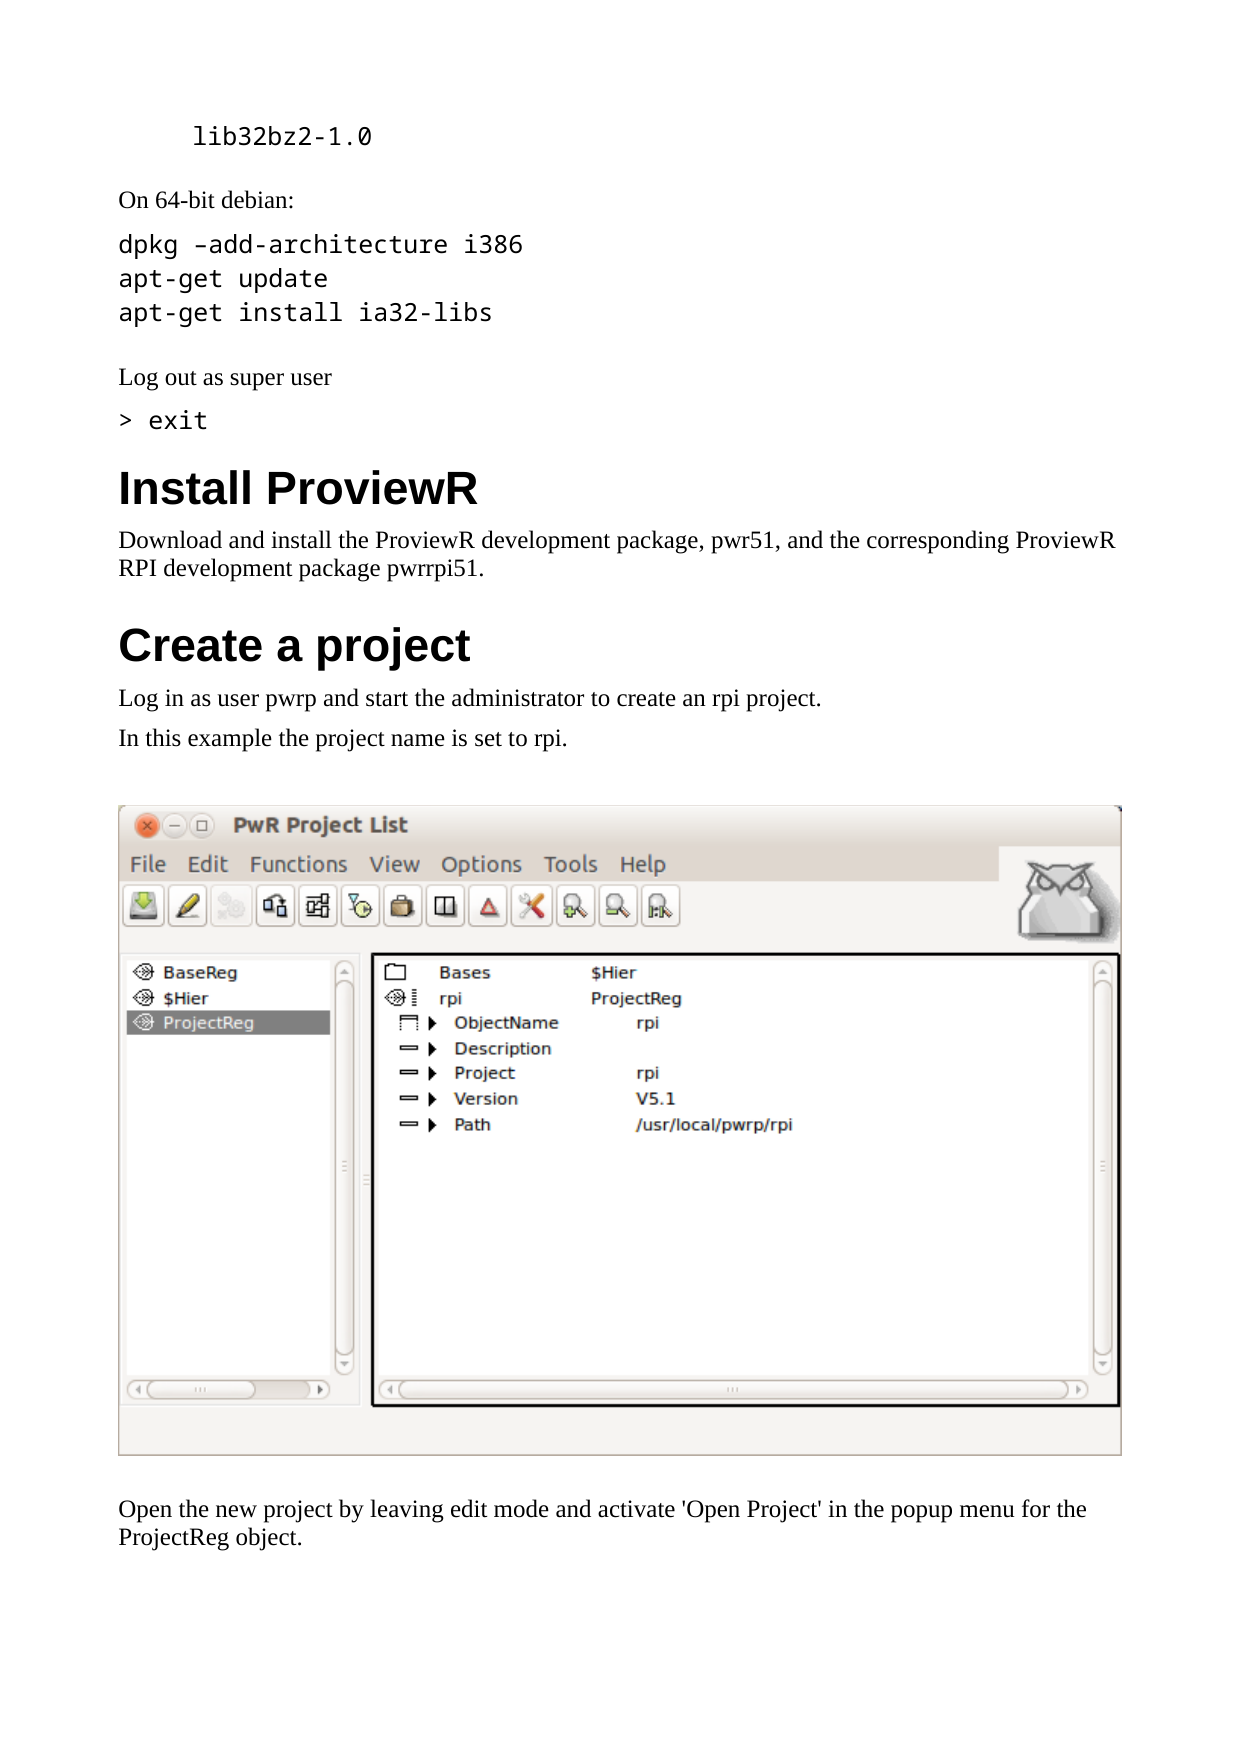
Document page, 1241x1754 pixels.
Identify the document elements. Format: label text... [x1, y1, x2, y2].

subtitle Install ProviewR [118, 462, 1122, 514]
text Log out as super user [118, 363, 1122, 390]
text apt-get install ia32-libs [118, 294, 1122, 329]
text In this example the project name is set to rpi. [118, 724, 1122, 752]
text > exit [118, 403, 1122, 437]
text Download and install the ProviewR development package, pwr51, and the corresponding ProviewR RPI development package pwrrpi51. [118, 527, 1122, 582]
text On 64-bit debian: [118, 186, 1122, 214]
subtitle Create a project [118, 619, 1122, 672]
text Open the new project by leaving edit mode and activate 'Open Project' in the popup menu for the ProjectReg object. [118, 1496, 1122, 1551]
text lib32bz2-1.0 [118, 118, 1122, 152]
picture [118, 805, 1122, 1456]
text Log in as user pwrp and start the administrator to create an rpi project. [118, 684, 1122, 712]
text apt-get update [118, 261, 1122, 294]
text dpkg –add-architecture i386 [118, 226, 1122, 261]
